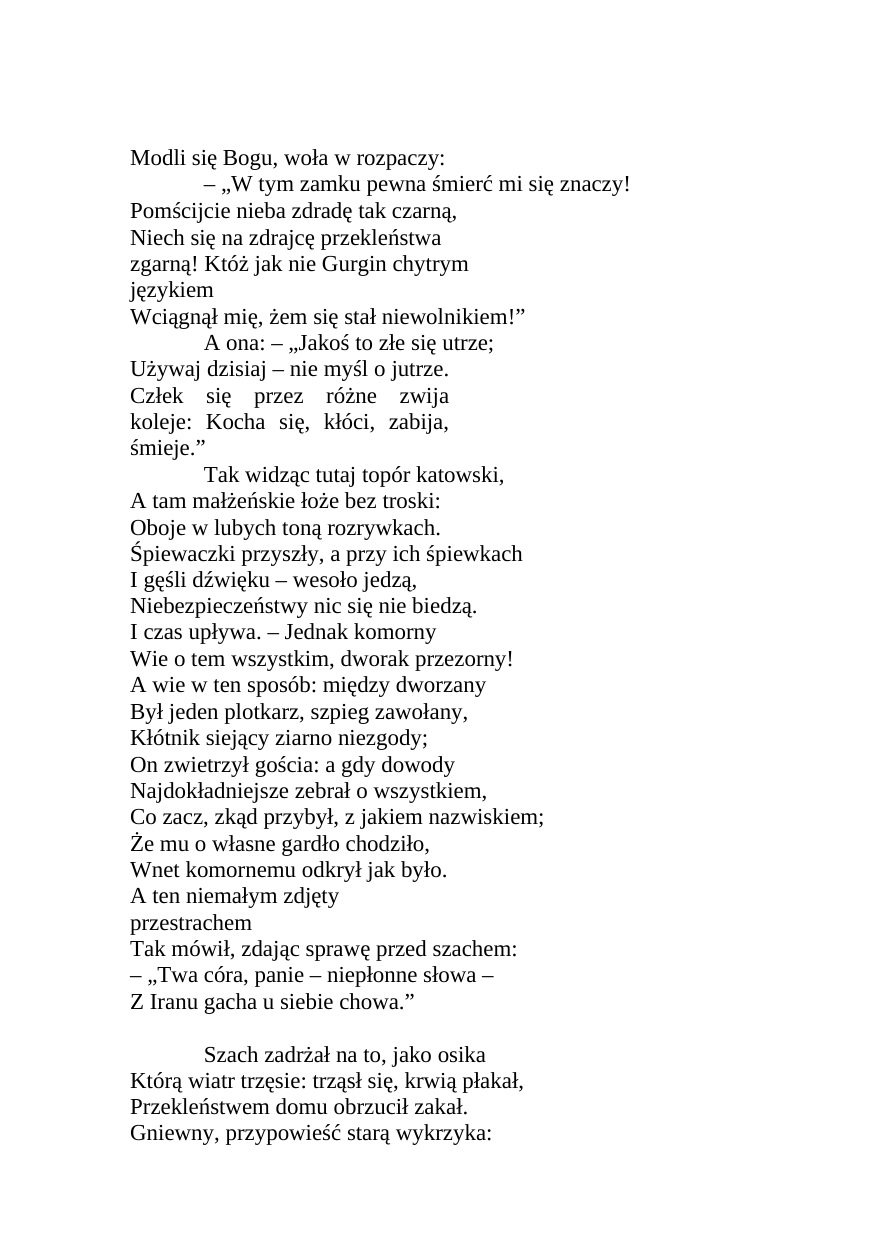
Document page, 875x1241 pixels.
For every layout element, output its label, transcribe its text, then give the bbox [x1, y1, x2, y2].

text Wie o tem wszystkim, dworak przezorny! A wie w ten sposób: między dworzany Był jeden plotkarz, szpieg zawołany, Kłótnik siejący ziarno niezgody; [130, 645, 516, 751]
text Oboje w lubych toną rozrywkach. Śpiewaczki przyszły, a przy ich śpiewkach I gęśli dźwięku – wesoło jedzą, Niebezpieczeństwy nic się nie biedzą. [130, 513, 524, 619]
text Modli się Bogu, woła w rozpaczy: [130, 144, 757, 171]
text Co zacz, zkąd przybył, z jakiem nazwiskiem; [130, 803, 757, 830]
text – „Twa córa, panie – niepłonne słowa – Z Iranu gacha u siebie chowa.” [130, 961, 495, 1014]
text Używaj dzisiaj – nie myśl o jutrze. Człek się przez różne zwija koleje: Kocha się, kłóci, zabija, śmieje.” [130, 355, 449, 461]
text Tak mówił, zdając sprawę przed szachem: [130, 935, 757, 961]
text Gniewny, przypowieść starą wykrzyka: [130, 1120, 757, 1146]
text I czas upływa. – Jednak komorny [130, 619, 757, 645]
text Szach zadrżał na to, jako osika Którą wiatr trzęsie: trząsł się, krwią płakał, Przekleństwem domu obrzucił zakał. [130, 1041, 526, 1120]
text Tak widząc tutaj topór katowski, A tam małżeńskie łoże bez troski: [130, 461, 506, 513]
text – „W tym zamku pewna śmierć mi się znaczy! [204, 171, 757, 197]
text On zwietrzył gościa: a gdy dowody Najdokładniejsze zebrał o wszystkiem, [130, 751, 489, 803]
text Pomścijcie nieba zdradę tak czarną, Niech się na zdrajcę przekleństwa zgarną! Któż jak nie Gurgin chytrym językiem [130, 197, 516, 303]
text Że mu o własne gardło chodziło, Wnet komornemu odkrył jak było. A ten niemałym zdjęty przestrachem [130, 830, 467, 935]
text Wciągnął mię, żem się stał niewolnikiem!” A ona: – „Jakoś to złe się utrze; [130, 303, 527, 355]
